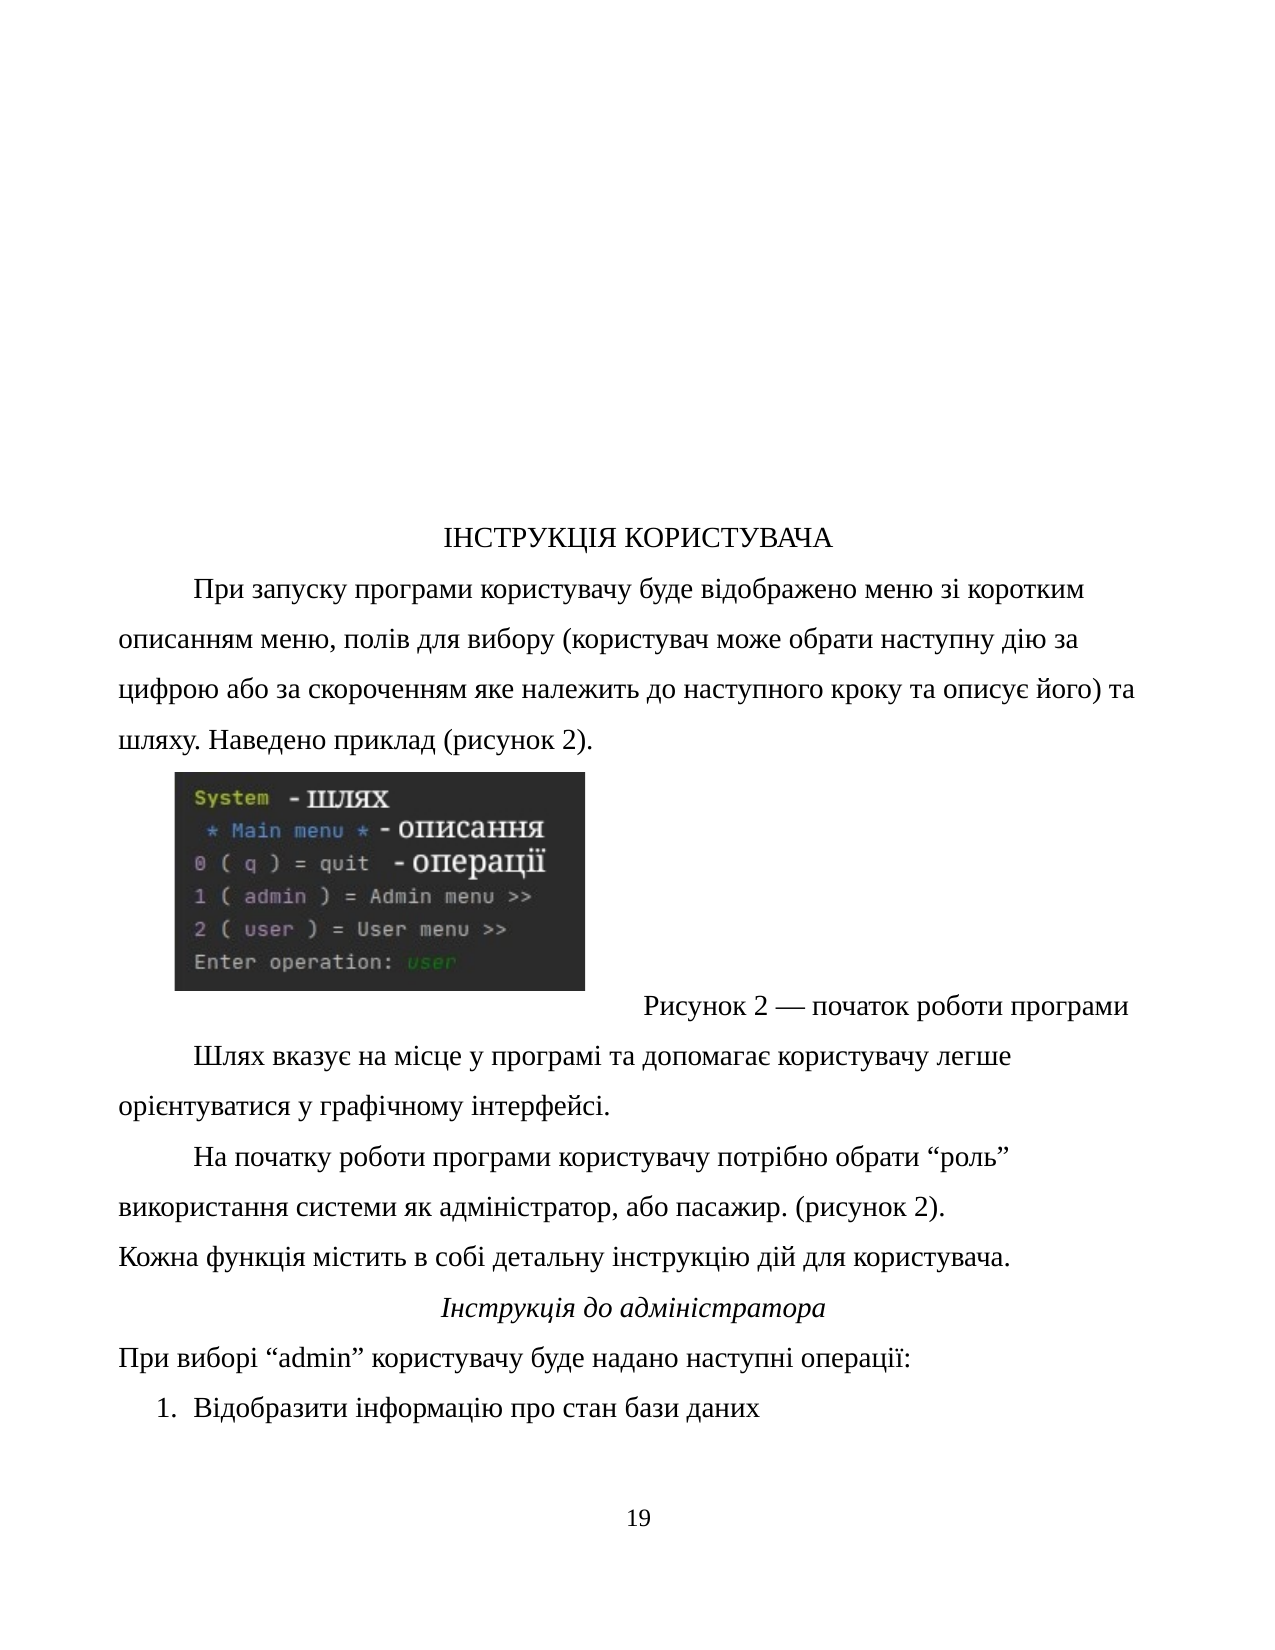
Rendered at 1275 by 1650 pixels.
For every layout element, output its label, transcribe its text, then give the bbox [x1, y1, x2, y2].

list Відобразити інформацію про стан бази даних [156, 1390, 1158, 1424]
text Інструкція до адміністратора [118, 1290, 1158, 1323]
text Шлях вказує на місце у програмі та допомагає користувачу легше орієнтуватися у графічному інтерфейсі. [118, 1038, 1158, 1122]
text Кожна функція містить в собі детальну інструкцію дій для користувача. [118, 1239, 1158, 1273]
text ІНСТРУКЦІЯ КОРИСТУВАЧА [118, 521, 1158, 554]
picture [174, 772, 586, 991]
text При виборі “admin” користувачу буде надано наступні операції: [118, 1340, 1158, 1373]
text Рисунок 2 — початок роботи програми [118, 988, 1158, 1021]
text При запуску програми користувачу буде відображено меню зі коротким описанням меню, полів для вибору (користувач може обрати наступну дію за цифрою або за скороченням яке належить до наступного кроку та описує його) та шляху. Наведено приклад (рисунок 2). [118, 571, 1158, 755]
text На початку роботи програми користувачу потрібно обрати “роль” використання системи як адміністратор, або пасажир. (рисунок 2). [118, 1139, 1158, 1223]
